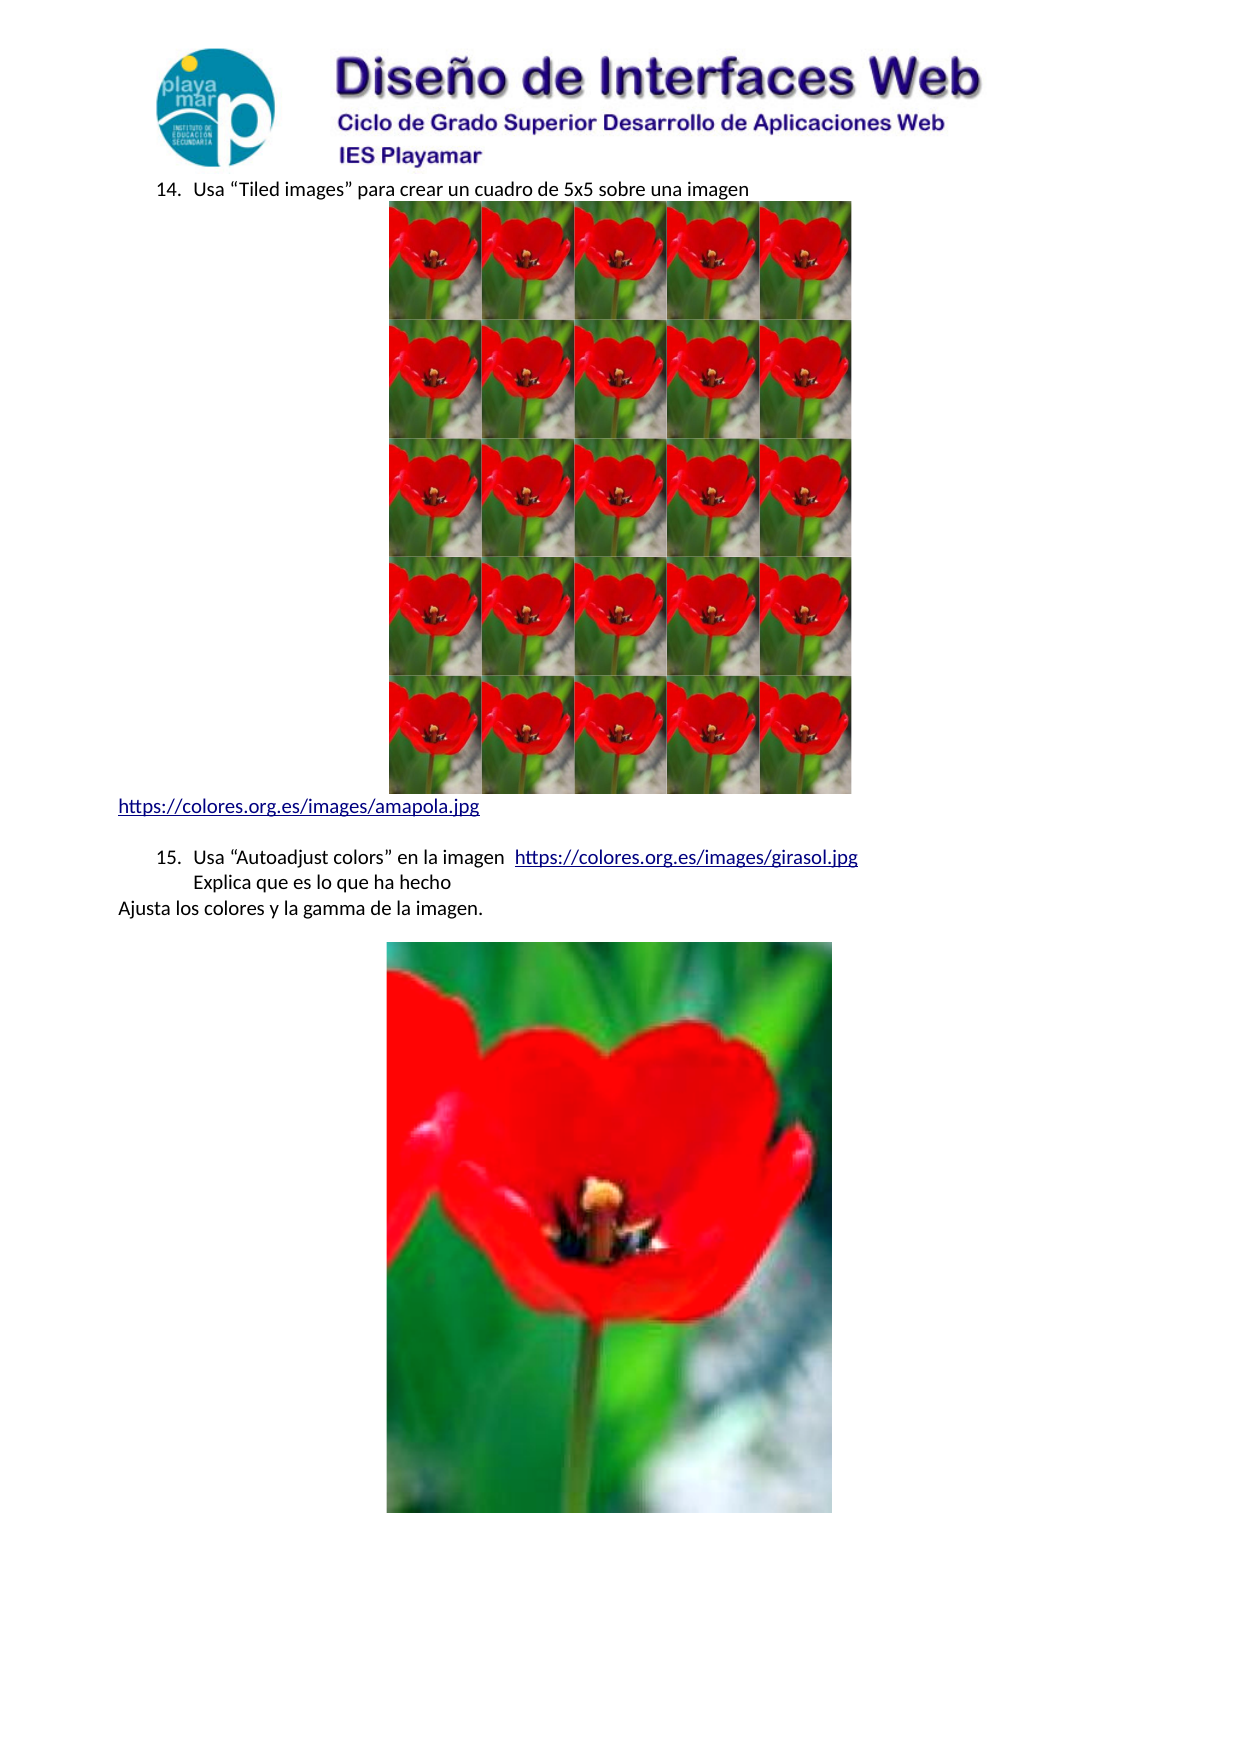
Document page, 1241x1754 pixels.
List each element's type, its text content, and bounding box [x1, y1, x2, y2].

picture [118, 39, 1123, 174]
picture [386, 942, 832, 1513]
picture [389, 201, 852, 794]
list Usa “Tiled images” para crear un cuadro de 5x5 sobre una imagen [156, 176, 1122, 202]
text https://colores.org.es/images/amapola.jpg [118, 794, 1122, 819]
text Ajusta los colores y la gamma de la imagen. [118, 895, 1122, 920]
list Usa “Autoadjust colors” en la imagen https://colores.org.es/images/girasol.jpg [156, 844, 1122, 869]
list Explica que es lo que ha hecho [156, 869, 1122, 895]
